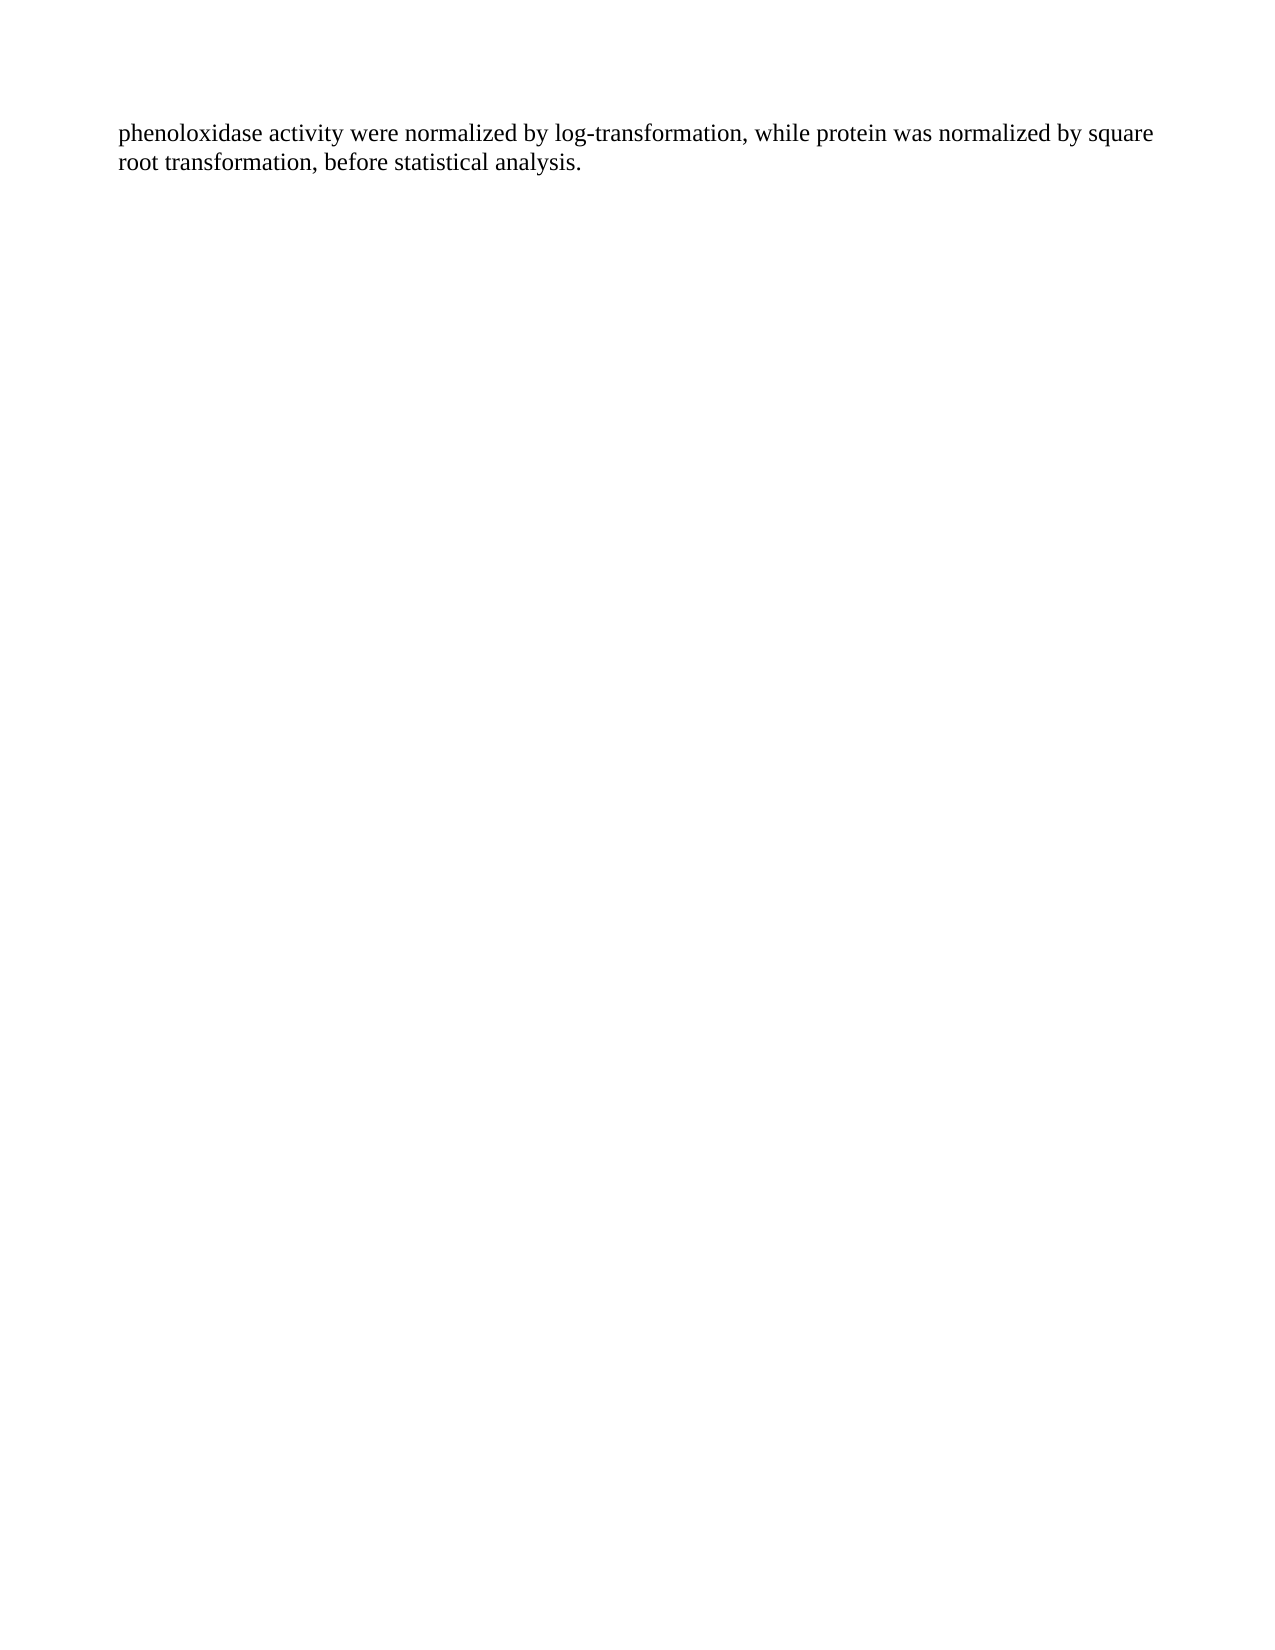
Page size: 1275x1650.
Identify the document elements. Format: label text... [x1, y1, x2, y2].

text phenoloxidase activity were normalized by log-transformation, while protein was normalized by square root transformation, before statistical analysis. [118, 118, 1157, 176]
